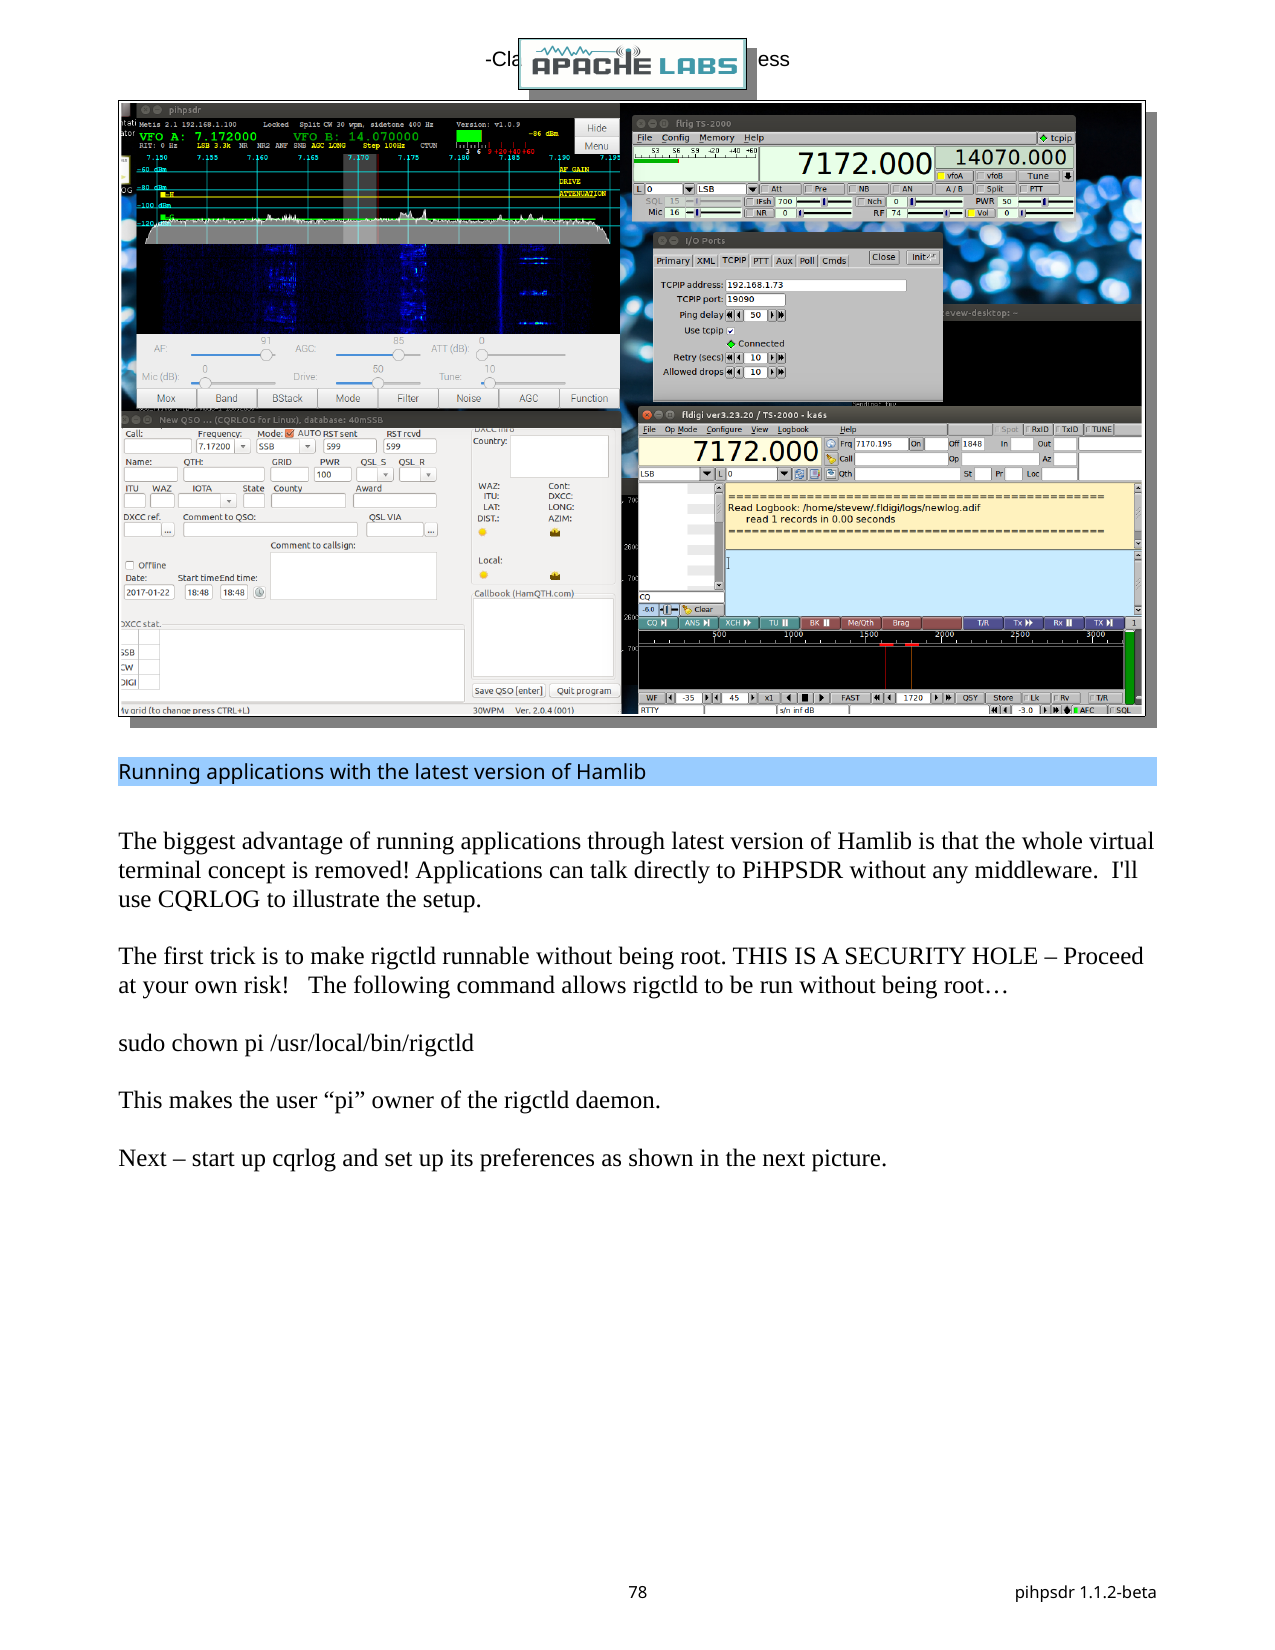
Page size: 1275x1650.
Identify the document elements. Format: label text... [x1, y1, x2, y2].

text This makes the user “pi” owner of the rigctld daemon. [118, 1085, 1157, 1114]
picture [521, 40, 744, 87]
text sudo chown pi /usr/local/bin/rigctld [118, 1028, 1157, 1056]
subtitle Running applications with the latest version of Hamlib [118, 757, 1157, 786]
picture [121, 103, 1142, 714]
text The first trick is to make rigctld runnable without being root. THIS IS A SECURITY HOLE – Proceed at your own risk! The following command allows rigctld to be run without being root… [118, 941, 1157, 999]
text Next – start up cqrlog and set up its preferences as shown in the next picture. [118, 1143, 1157, 1171]
text The biggest advantage of running applications through latest version of Hamlib is that the whole virtual terminal concept is removed! Applications can talk directly to PiHPSDR without any middleware. I'll use CQRLOG to illustrate the setup. [118, 826, 1157, 913]
